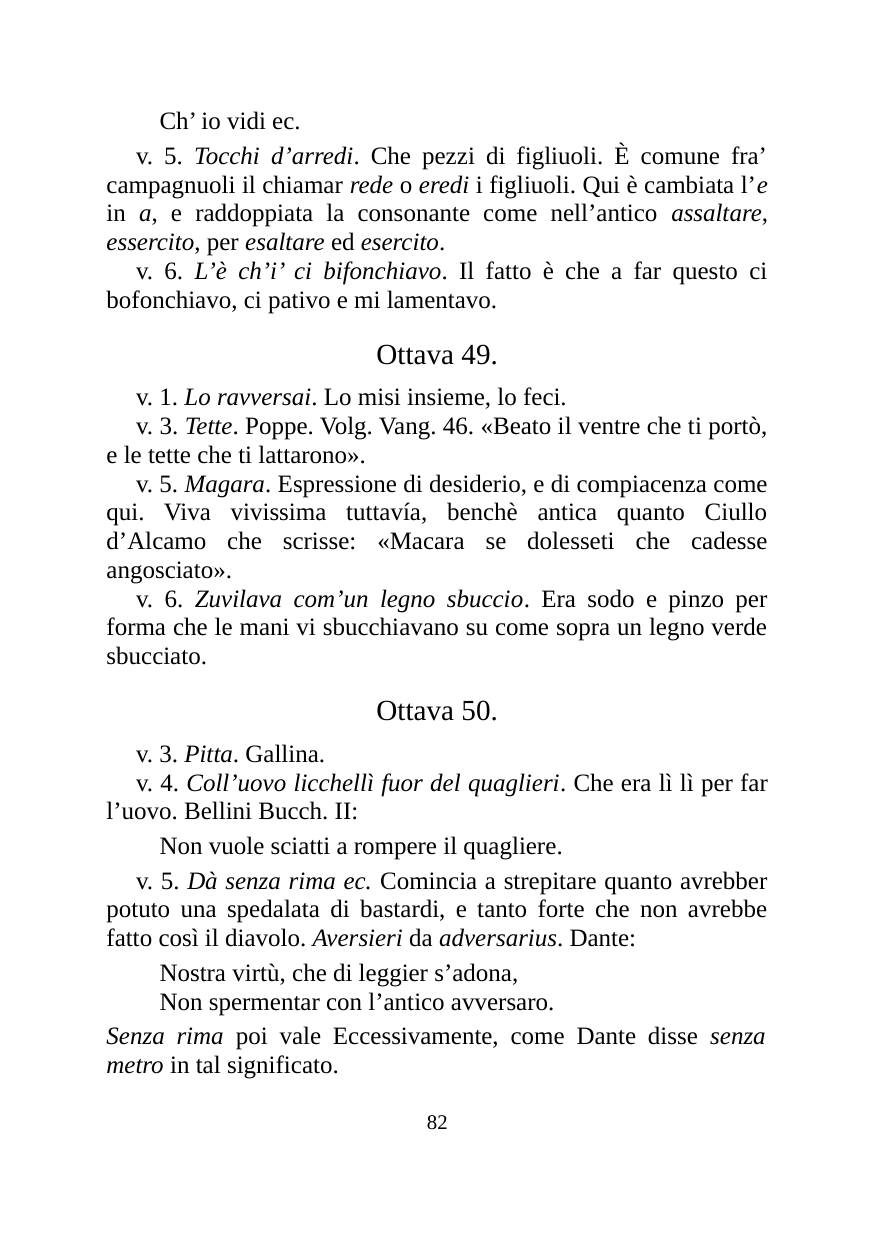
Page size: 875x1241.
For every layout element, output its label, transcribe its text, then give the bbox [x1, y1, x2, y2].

text Senza rima poi vale Eccessivamente, come Dante disse senza metro in tal significato. [106, 1021, 768, 1079]
text v. 3. Tette. Poppe. Volg. Vang. 46. «Beato il ventre che ti portò, e le tette che ti lattarono». [106, 411, 768, 469]
text v. 4. Coll’uovo licchellì fuor del quaglieri. Che era lì lì per far l’uovo. Bellini Bucch. II: [106, 768, 768, 825]
text v. 5. Magara. Espressione di desiderio, e di compiacenza come qui. Viva vivissima tuttavía, benchè antica quanto Ciullo d’Alcamo che scrisse: «Macara se dolesseti che cadesse angosciato». [106, 469, 768, 584]
subtitle Ottava 50. [106, 693, 768, 727]
text v. 5. Tocchi d’arredi. Che pezzi di figliuoli. È comune fra’ campagnuoli il chiamar rede o eredi i figliuoli. Qui è cambiata l’e in a, e raddoppiata la consonante come nell’antico assaltare, essercito, per esaltare ed esercito. [106, 141, 768, 256]
text Non vuole sciatti a rompere il quagliere. [159, 831, 768, 860]
text v. 6. Zuvilava com’un legno sbuccio. Era sodo e pinzo per forma che le mani vi sbucchiavano su come sopra un legno verde sbucciato. [106, 584, 768, 670]
text Nostra virtù, che di leggier s’adona, Non spermentar con l’antico avversaro. [159, 958, 768, 1015]
subtitle Ottava 49. [106, 337, 768, 371]
text v. 1. Lo ravversai. Lo misi insieme, lo feci. [106, 382, 768, 411]
text v. 6. L’è ch’i’ ci bifonchiavo. Il fatto è che a far questo ci bofonchiavo, ci pativo e mi lamentavo. [106, 256, 768, 313]
text Ch’ io vidi ec. [159, 106, 768, 135]
text v. 3. Pitta. Gallina. [106, 739, 768, 768]
text v. 5. Dà senza rima ec. Comincia a strepitare quanto avrebber potuto una spedalata di bastardi, e tanto forte che non avrebbe fatto così il diavolo. Aversieri da adversarius. Dante: [106, 866, 768, 952]
